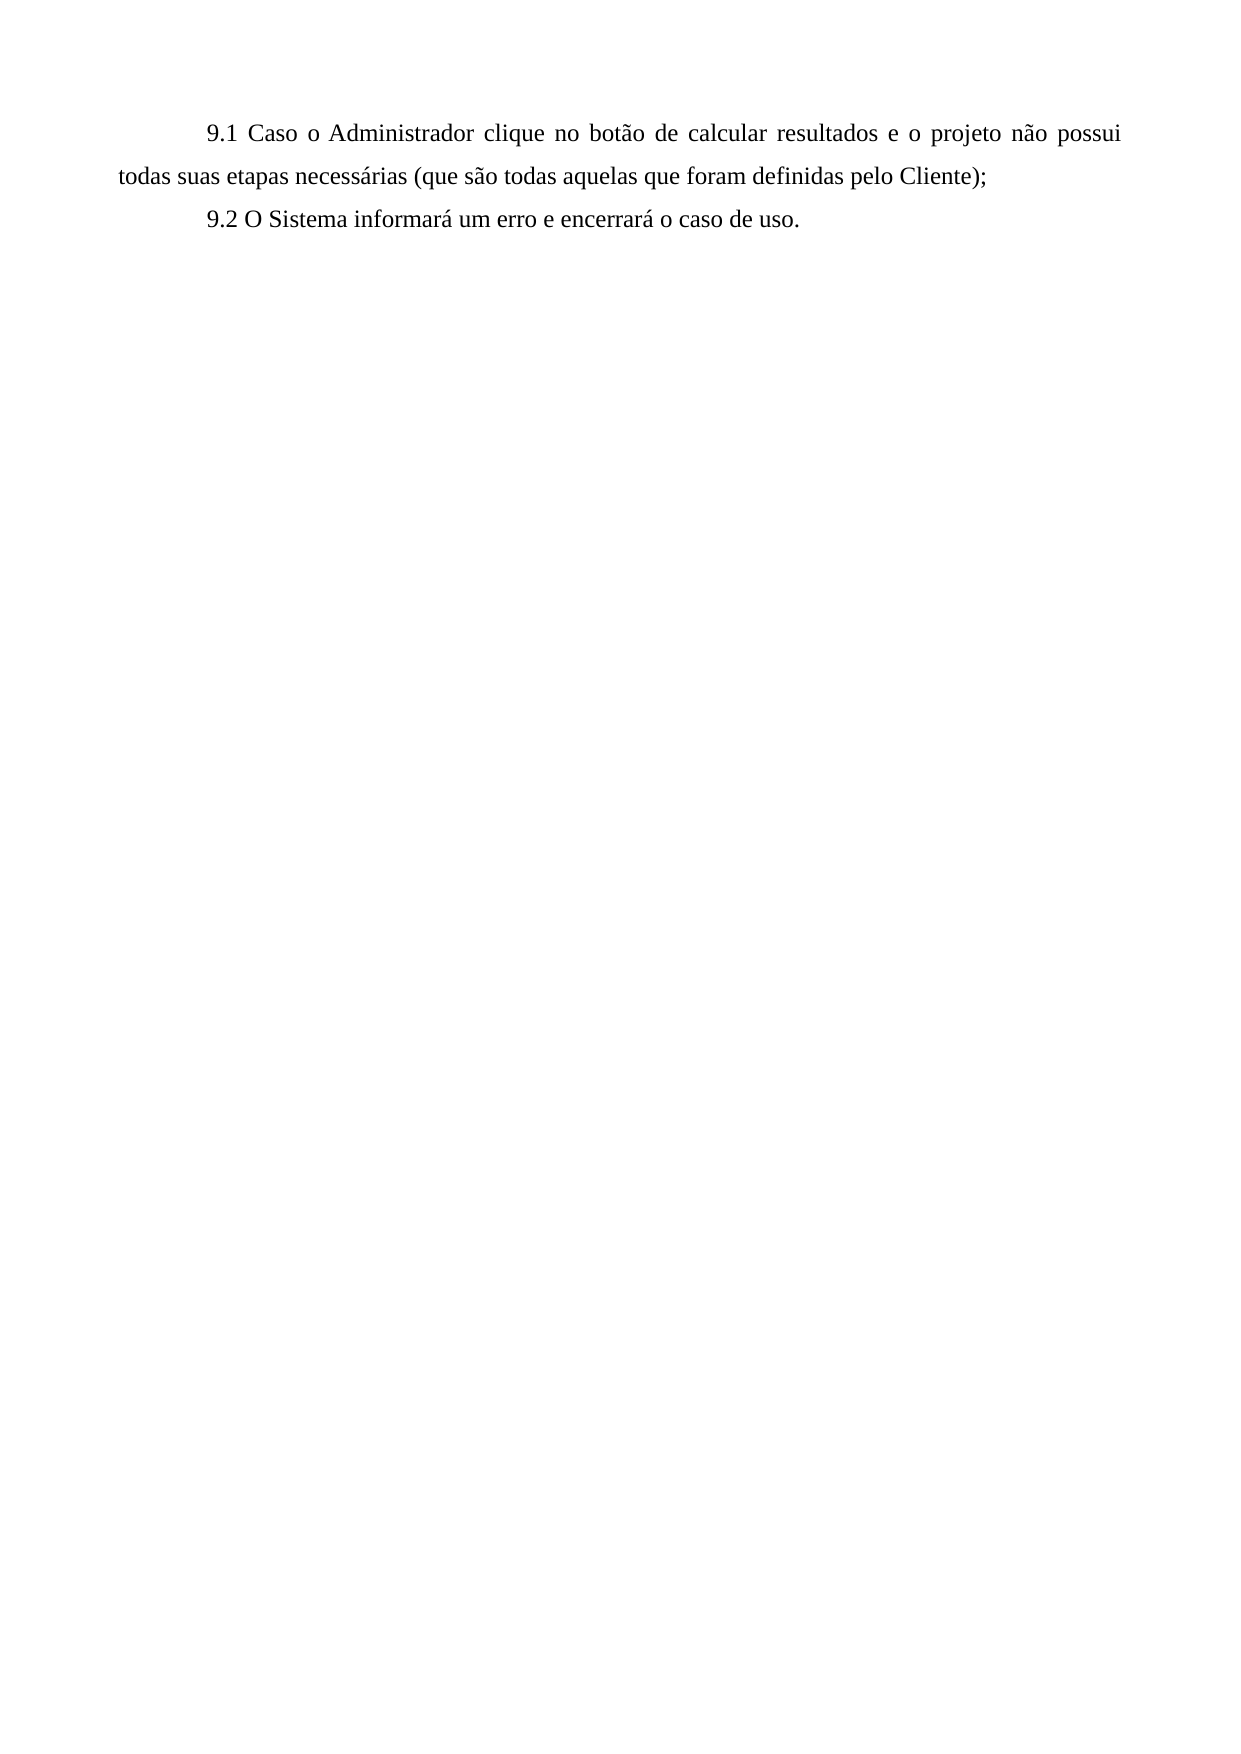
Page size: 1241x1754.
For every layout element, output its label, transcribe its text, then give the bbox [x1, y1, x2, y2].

text 9.1 Caso o Administrador clique no botão de calcular resultados e o projeto não possui todas suas etapas necessárias (que são todas aquelas que foram definidas pelo Cliente); [118, 118, 1122, 190]
text 9.2 O Sistema informará um erro e encerrará o caso de uso. [118, 204, 1122, 233]
